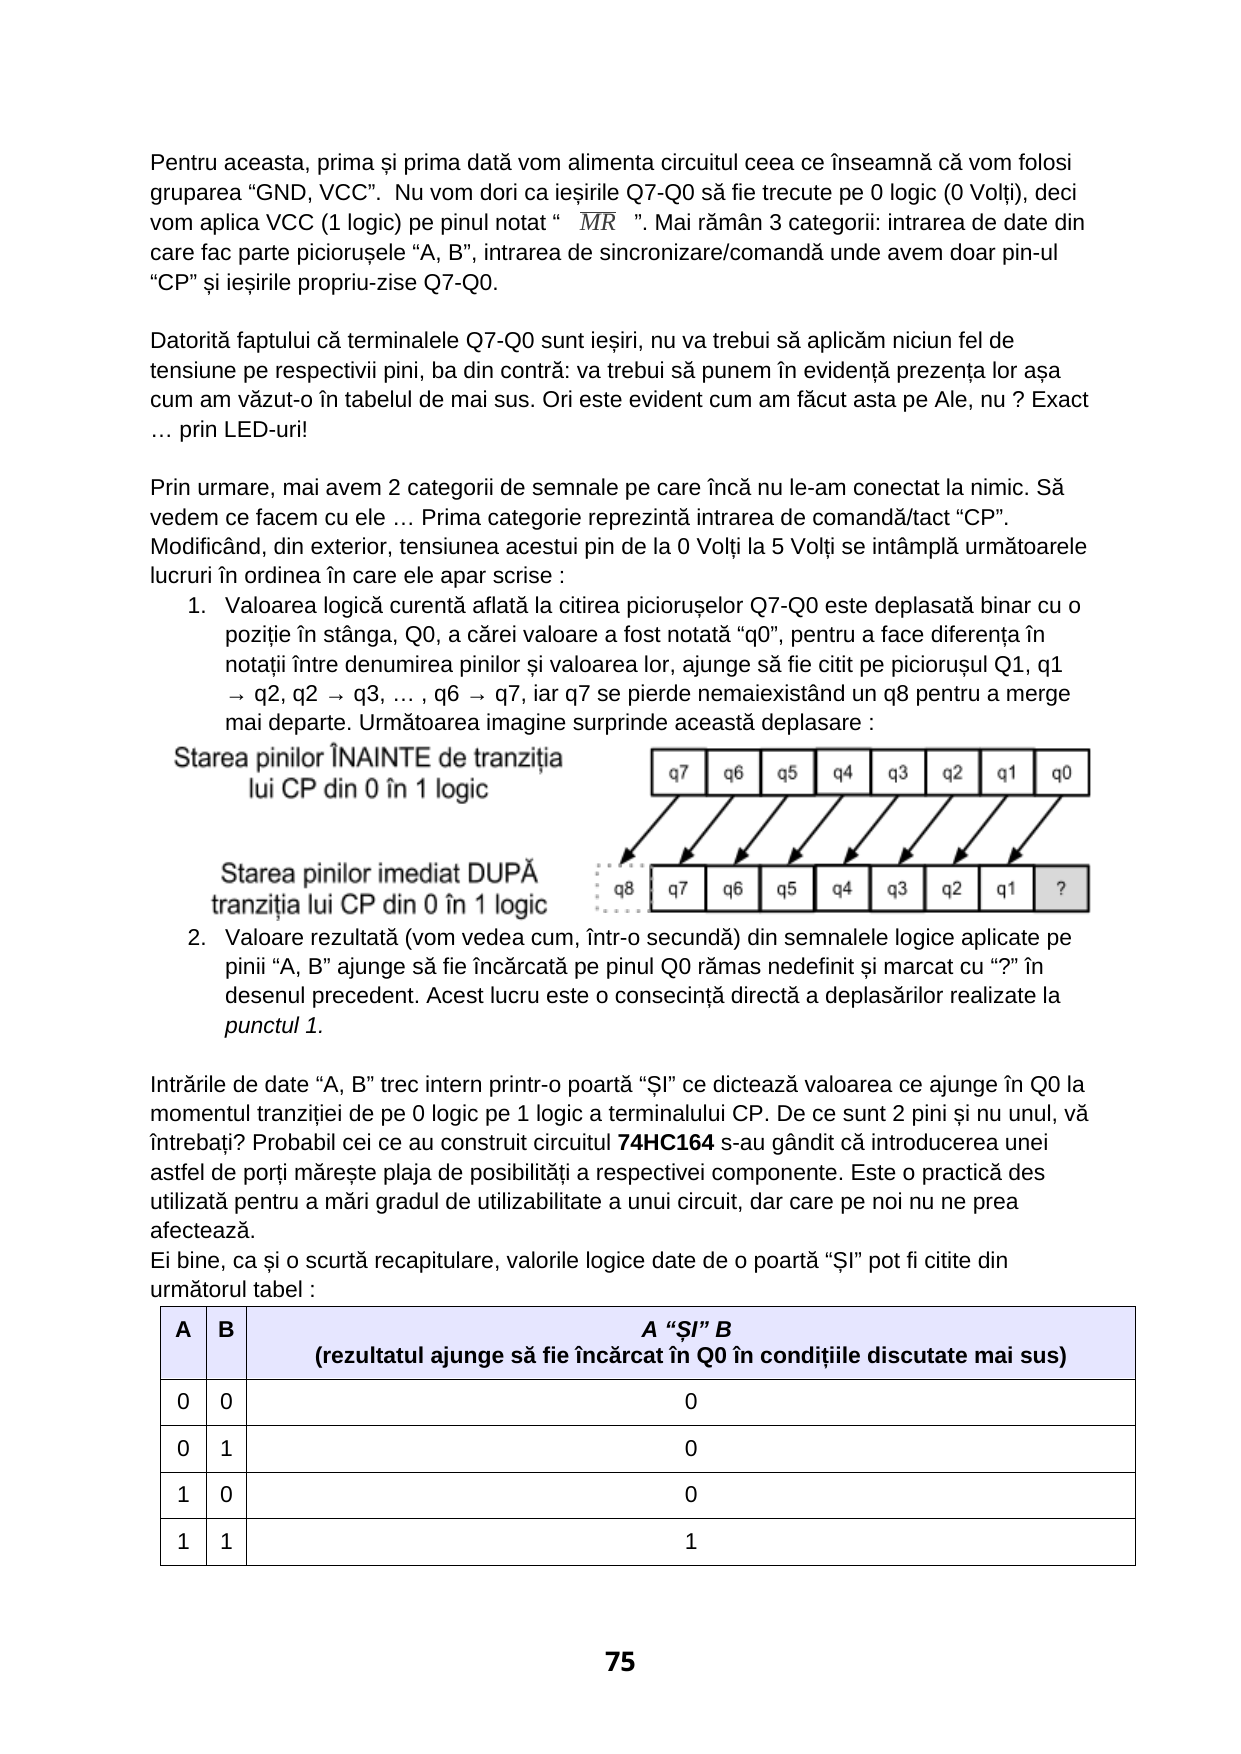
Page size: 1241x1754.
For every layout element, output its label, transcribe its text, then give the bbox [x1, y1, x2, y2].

table_cell 1 [161, 1519, 206, 1565]
table_cell 0 [247, 1473, 1135, 1518]
table_cell 0 [247, 1426, 1135, 1472]
list Valoarea logică curentă aflată la citirea piciorușelor Q7-Q0 este deplasată binar cu o poziție în stânga, Q0, a cărei valoare a fost notată “q0”, pentru a face diferența în notații între denumirea pinilor și valoarea lor, ajunge să fie citit pe piciorușul Q1, q1 → q2, q2 → q3, … , q6 → q7, iar q7 se pierde nemaiexistând un q8 pentru a merge mai departe. Următoarea imagine surprinde această deplasare : [187, 593, 1091, 736]
table_cell 1 [207, 1426, 246, 1472]
text Prin urmare, mai avem 2 categorii de semnale pe care încă nu le-am conectat la nimic. Să vedem ce facem cu ele … Prima categorie reprezintă intrarea de comandă/tact “CP”. Modificând, din exterior, tensiunea acestui pin de la 0 Volți la 5 Volți se intâmplă următoarele lucruri în ordinea în care ele apar scrise : [150, 475, 1091, 589]
table_cell 0 [247, 1380, 1135, 1425]
table_header A [161, 1307, 206, 1378]
table_cell 0 [207, 1380, 246, 1425]
table_cell 0 [161, 1380, 206, 1425]
table_header B [207, 1307, 246, 1378]
text Ei bine, ca și o scurtă recapitulare, valorile logice date de o poartă “ȘI” pot fi citite din următorul tabel : [150, 1248, 1091, 1303]
table_cell 0 [161, 1426, 206, 1472]
list Valoare rezultată (vom vedea cum, într-o secundă) din semnalele logice aplicate pe pinii “A, B” ajunge să fie încărcată pe pinul Q0 rămas nedefinit și marcat cu “?” în desenul precedent. Acest lucru este o consecință directă a deplasărilor realizate la punctul 1. [187, 924, 1091, 1038]
text Datorită faptului că terminalele Q7-Q0 sunt ieșiri, nu va trebui să aplicăm niciun fel de tensiune pe respectivii pini, ba din contră: va trebui să punem în evidență prezența lor așa cum am văzut-o în tabelul de mai sus. Ori este evident cum am făcut asta pe Ale, nu ? Exact … prin LED-uri! [150, 328, 1091, 442]
table_cell 1 [207, 1519, 246, 1565]
table_cell 1 [161, 1473, 206, 1518]
table_cell 0 [207, 1473, 246, 1518]
table_header A “ȘI” B (rezultatul ajunge să fie încărcat în Q0 în condițiile discutate mai sus) [247, 1307, 1135, 1378]
picture [150, 739, 1091, 921]
table_cell 1 [247, 1519, 1135, 1565]
text Pentru aceasta, prima și prima dată vom alimenta circuitul ceea ce înseamnă că vom folosi gruparea “GND, VCC”. Nu vom dori ca ieșirile Q7-Q0 să fie trecute pe 0 logic (0 Volți), deci vom aplica VCC (1 logic) pe pinul notat “”. Mai rămân 3 categorii: intrarea de date din care fac parte piciorușele “A, B”, intrarea de sincronizare/comandă unde avem doar pin-ul “CP” și ieșirile propriu-zise Q7-Q0. [150, 150, 1091, 295]
text Intrările de date “A, B” trec intern printr-o poartă “ȘI” ce dictează valoarea ce ajunge în Q0 la momentul tranziției de pe 0 logic pe 1 logic a terminalului CP. De ce sunt 2 pini și nu unul, vă întrebați? Probabil cei ce au construit circuitul 74HC164 s-au gândit că introducerea unei astfel de porți mărește plaja de posibilități a respectivei componente. Este o practică des utilizată pentru a mări gradul de utilizabilitate a unui circuit, dar care pe noi nu ne prea afectează. [150, 1071, 1091, 1244]
